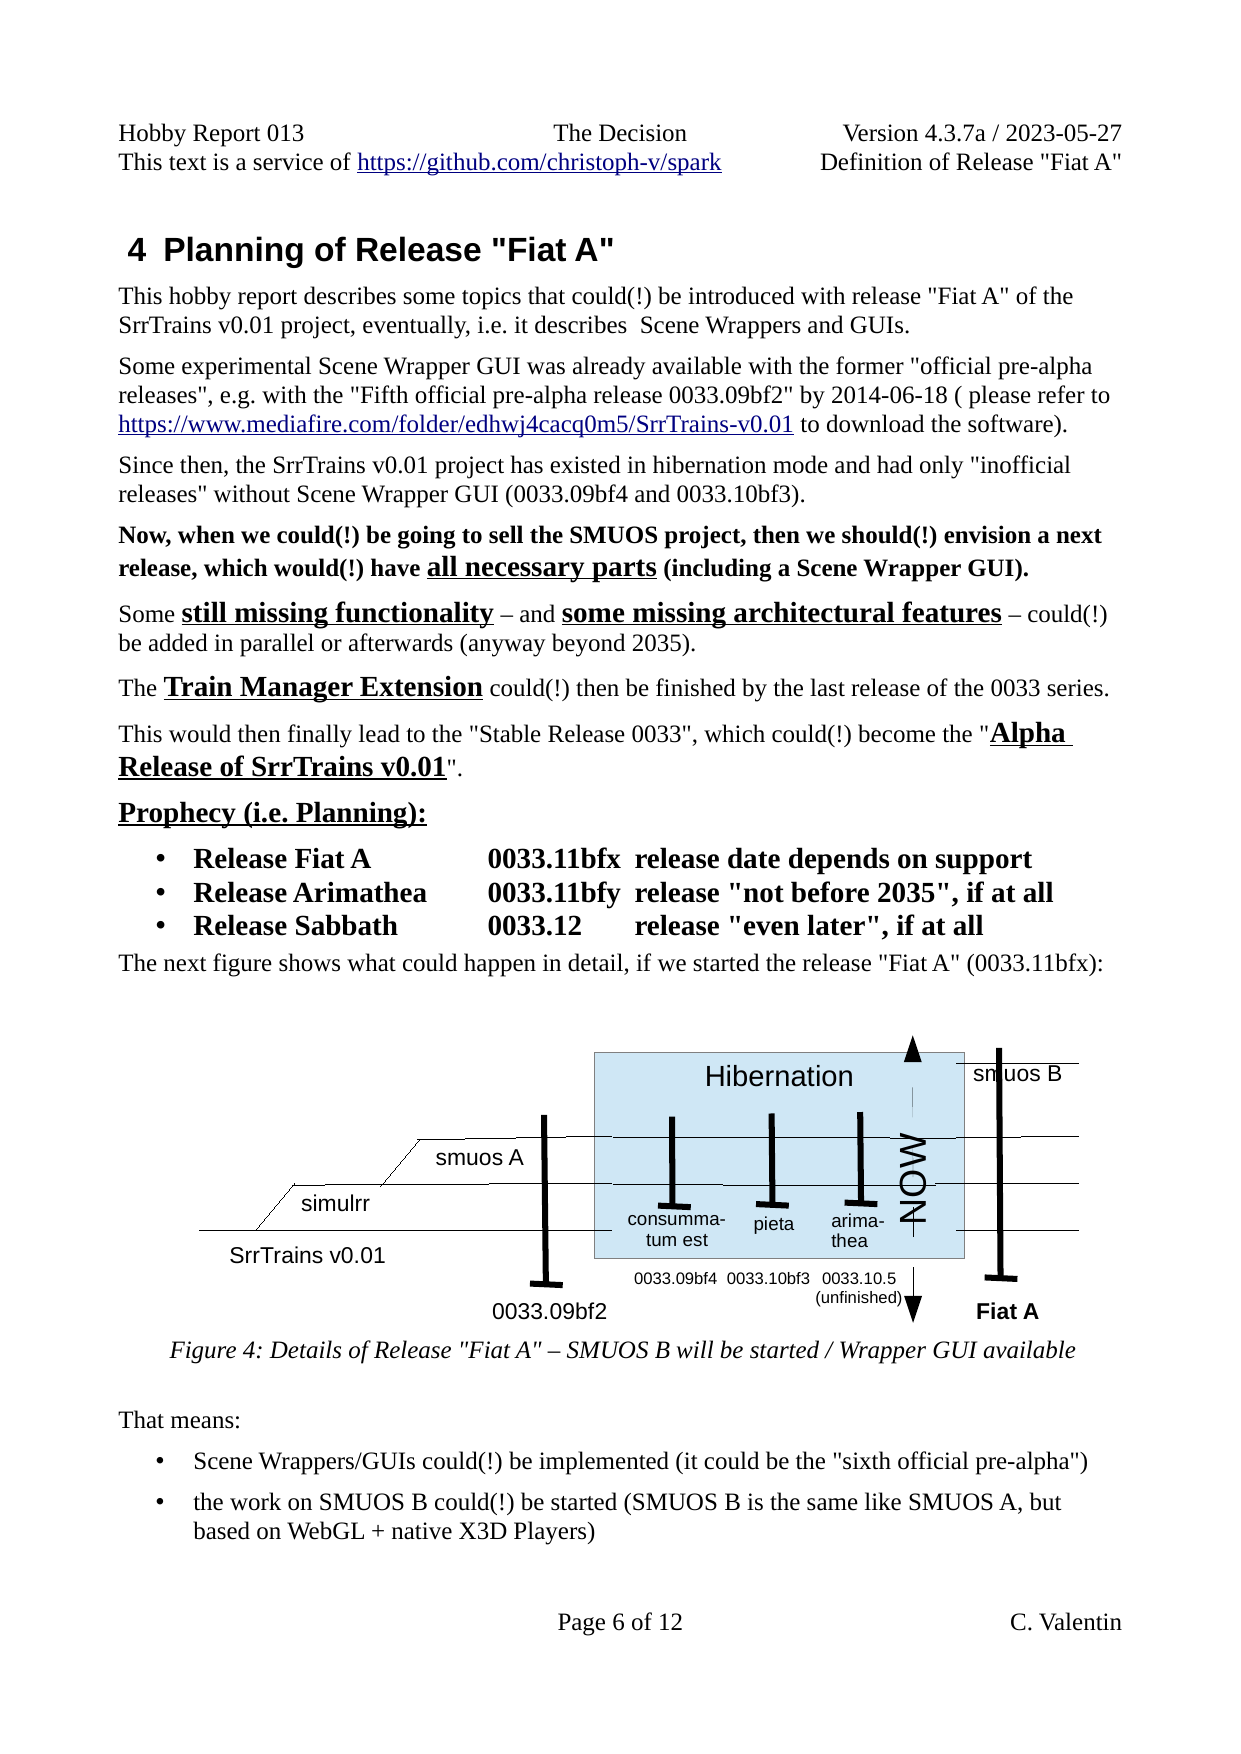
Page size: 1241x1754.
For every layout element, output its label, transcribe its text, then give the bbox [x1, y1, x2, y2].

text Some still missing functionality – and some missing architectural features – could(!) be added in parallel or afterwards (anyway beyond 2035). [118, 595, 1122, 657]
text That means: [118, 1405, 1122, 1434]
text Prophecy (i.e. Planning): [118, 795, 1122, 829]
text Since then, the SrrTrains v0.01 project has existed in hibernation mode and had only "inofficial releases" without Scene Wrapper GUI (0033.09bf4 and 0033.10bf3). [118, 450, 1122, 507]
text The next figure shows what could happen in detail, if we started the release "Fiat A" (0033.11bfx): [118, 948, 1122, 977]
subtitle Planning of Release "Fiat A" [118, 230, 1122, 269]
text This would then finally lead to the "Stable Release 0033", which could(!) become the "Alpha Release of SrrTrains v0.01". [118, 716, 1122, 783]
text Now, when we could(!) be going to sell the SMUOS project, then we should(!) envision a next release, which would(!) have all necessary parts (including a Scene Wrapper GUI). [118, 520, 1122, 582]
list Release Fiat A 0033.11bfx release date depends on support [156, 841, 1122, 875]
list Release Arimathea 0033.11bfy release "not before 2035", if at all [156, 875, 1122, 908]
text Some experimental Scene Wrapper GUI was already available with the former "official pre-alpha releases", e.g. with the "Fifth official pre-alpha release 0033.09bf2" by 2014-06-18 ( please refer to https://www.mediafire.com/folder/edhwj4cacq0m5/SrrTrains-v0.01 to download the software). [118, 351, 1122, 437]
text Figure 4: Details of Release "Fiat A" – SMUOS B will be started / Wrapper GUI available [169, 1043, 1085, 1364]
text The Train Manager Extension could(!) then be finished by the last release of the 0033 series. [118, 669, 1122, 703]
text This hobby report describes some topics that could(!) be introduced with release "Fiat A" of the SrrTrains v0.01 project, eventually, i.e. it describes Scene Wrappers and GUIs. [118, 281, 1122, 339]
list Scene Wrappers/GUIs could(!) be implemented (it could be the "sixth official pre-alpha") [156, 1446, 1122, 1475]
list the work on SMUOS B could(!) be started (SMUOS B is the same like SMUOS A, but based on WebGL + native X3D Players) [156, 1487, 1122, 1545]
list Release Sabbath 0033.12 release "even later", if at all [156, 908, 1122, 942]
